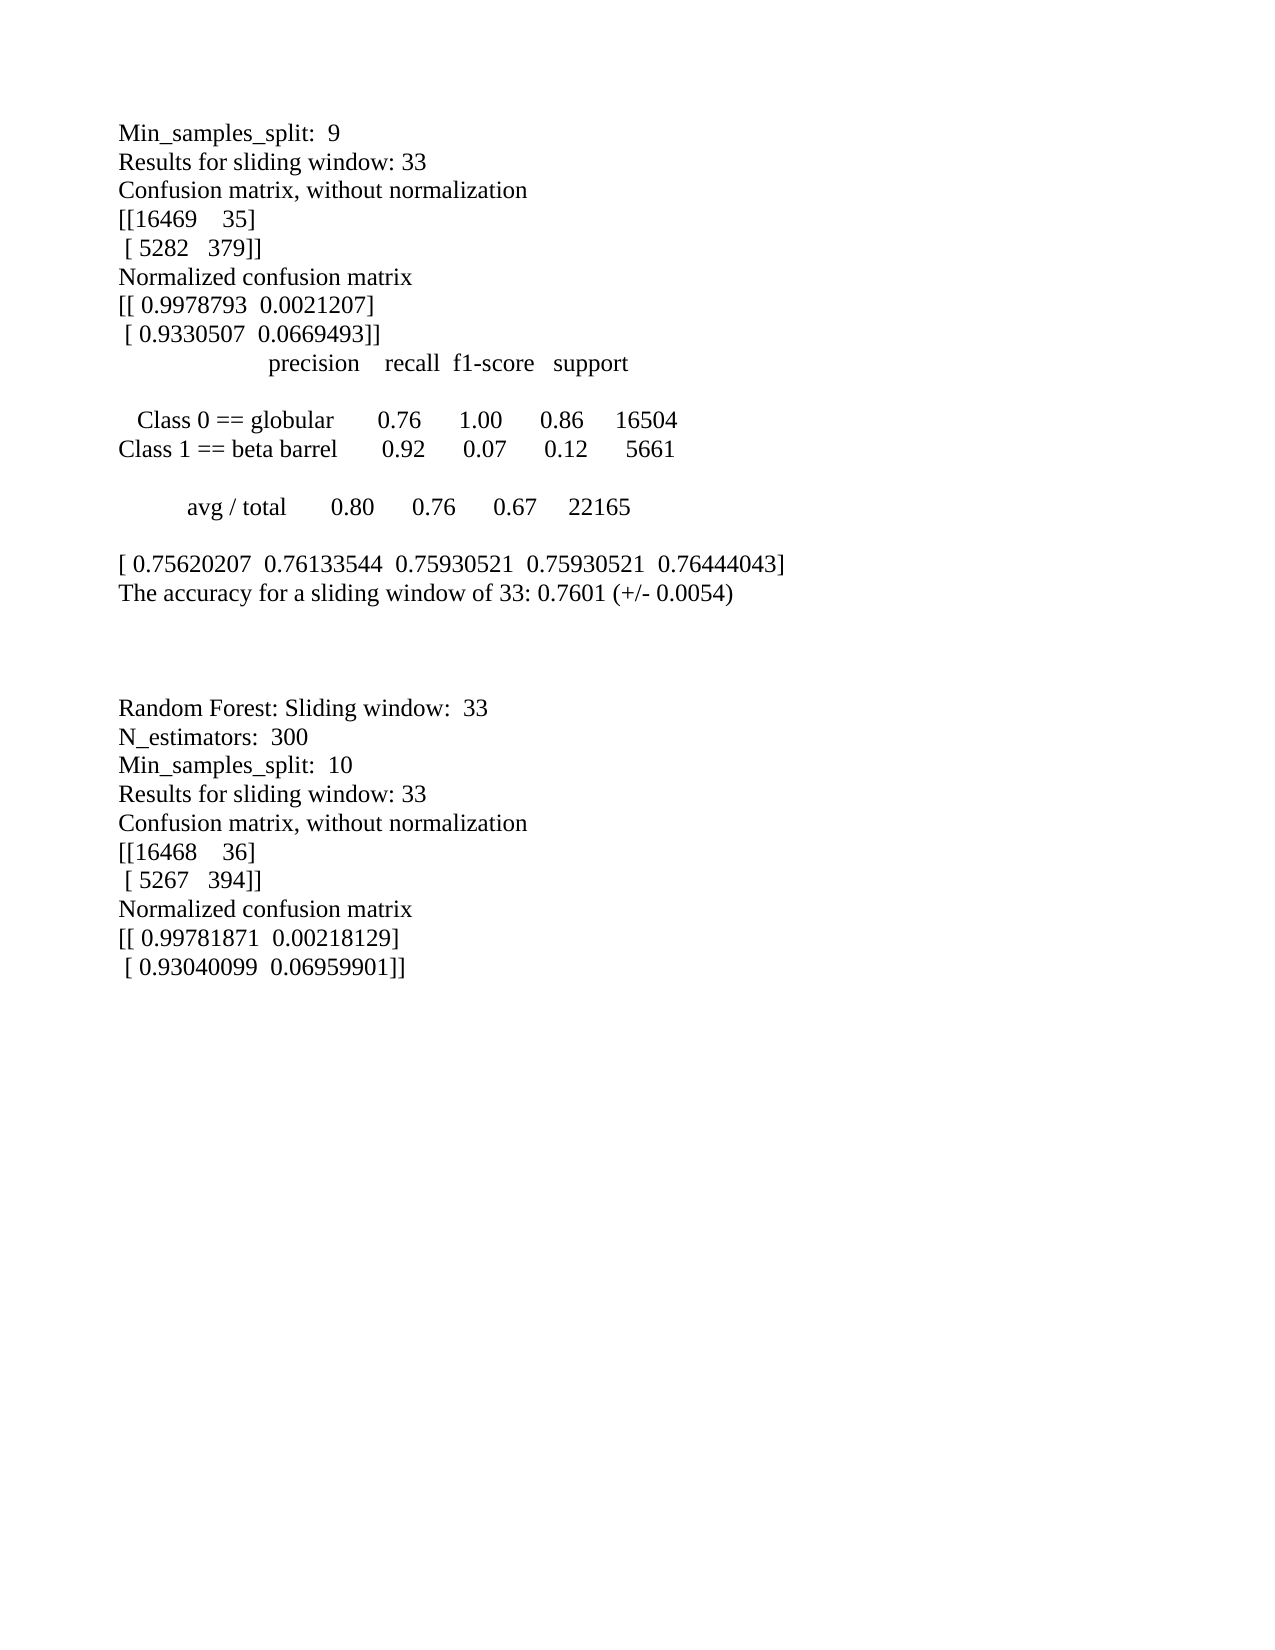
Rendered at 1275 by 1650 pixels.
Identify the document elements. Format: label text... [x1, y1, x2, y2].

text [[ 0.9978793 0.0021207] [118, 291, 1157, 319]
text Confusion matrix, without normalization [118, 176, 1157, 204]
text [ 0.93040099 0.06959901]] [118, 952, 1157, 981]
text Class 1 == beta barrel 0.92 0.07 0.12 5661 [118, 434, 1157, 463]
text [[16468 36] [118, 837, 1157, 866]
text Results for sliding window: 33 [118, 779, 1157, 808]
text Results for sliding window: 33 [118, 147, 1157, 176]
text [[16469 35] [118, 204, 1157, 233]
text Normalized confusion matrix [118, 894, 1157, 923]
text Confusion matrix, without normalization [118, 808, 1157, 837]
text [ 5282 379]] [118, 233, 1157, 262]
text Min_samples_split: 9 [118, 118, 1157, 147]
text Normalized confusion matrix [118, 262, 1157, 291]
text [ 5267 394]] [118, 866, 1157, 894]
text [ 0.75620207 0.76133544 0.75930521 0.75930521 0.76444043] [118, 549, 1157, 578]
text Random Forest: Sliding window: 33 [118, 693, 1157, 722]
text [[ 0.99781871 0.00218129] [118, 923, 1157, 952]
text Min_samples_split: 10 [118, 751, 1157, 779]
text precision recall f1-score support [118, 348, 1157, 377]
text The accuracy for a sliding window of 33: 0.7601 (+/- 0.0054) [118, 578, 1157, 607]
text [ 0.9330507 0.0669493]] [118, 319, 1157, 348]
text avg / total 0.80 0.76 0.67 22165 [118, 492, 1157, 521]
text N_estimators: 300 [118, 722, 1157, 751]
text Class 0 == globular 0.76 1.00 0.86 16504 [118, 406, 1157, 434]
